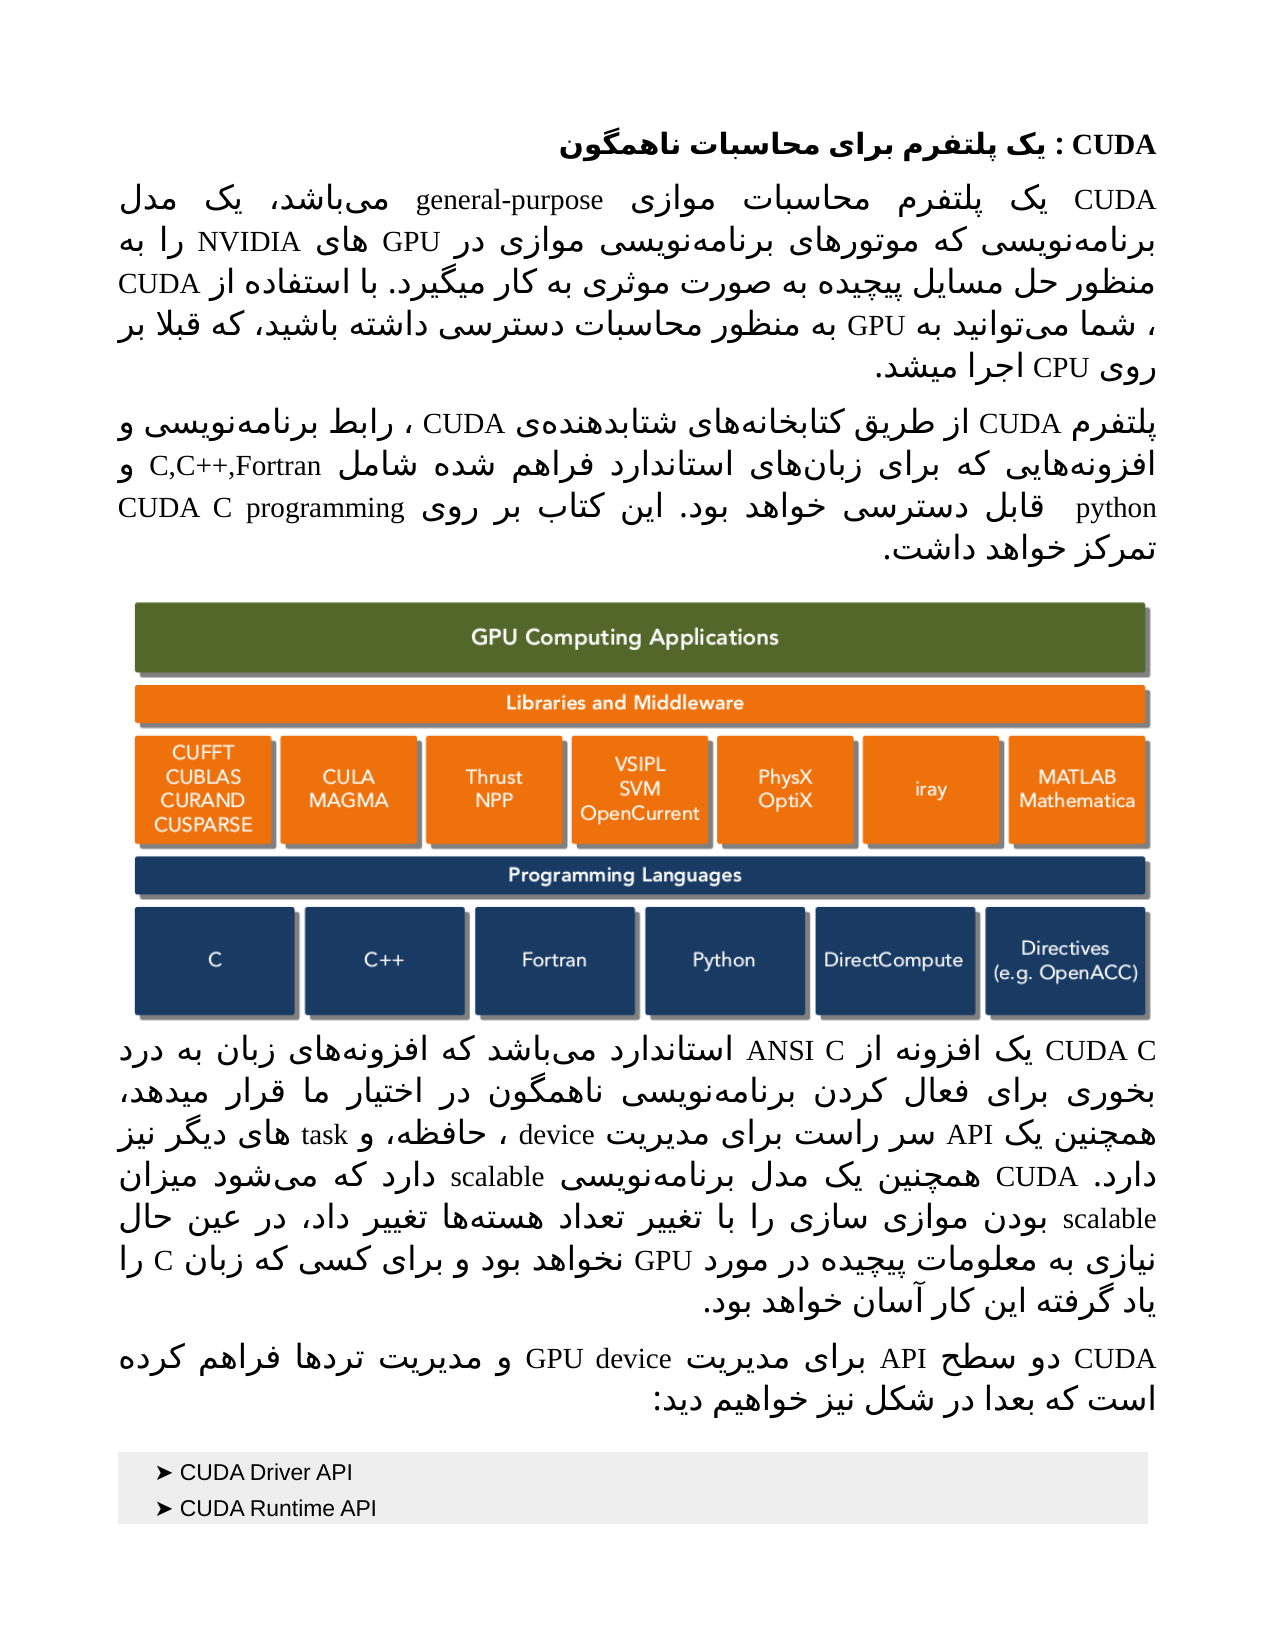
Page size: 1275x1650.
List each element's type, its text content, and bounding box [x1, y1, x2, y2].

text ➤ CUDA Driver API [118, 1452, 1148, 1488]
text CUDA دو سطح API برای مدیریت GPU device و مدیریت ترد‌ها فراهم کرده است که بعدا در شکل نیز خواهیم دید: [118, 1335, 1157, 1419]
text پلتفرم CUDA از طریق کتابخانه‌های شتابدهنده‌ی CUDA ، رابط برنامه‌نویسی و افزونه‌هایی که برای زبان‌های استاندارد فراهم شده شامل C,C++,Fortran و python قابل دسترسی خواهد بود. این کتاب بر روی CUDA C programming تمرکز خواهد داشت. [118, 400, 1157, 568]
text CUDA C یک افزونه از ANSI C استاندارد می‌باشد که افزونه‌های زبان به درد بخوری برای فعال کردن برنامه‌نویسی ناهمگون در اختیار ما قرار میدهد، همچنین یک API سر راست برای مدیریت device ، حافظه، و task های دیگر نیز دارد. CUDA همچنین یک مدل برنامه‌نویسی scalable دارد که می‌شود میزان scalable بودن موازی سازی را با تغییر تعداد هسته‌ها تغییر داد، در عین حال نیازی به معلومات پیچیده در مورد GPU نخواهد بود و برای کسی که زبان C را یاد گرفته این کار آسان خواهد بود. [118, 1027, 1157, 1321]
subtitle CUDA : یک پلتفرم برای محاسبات ناهمگون [118, 118, 1157, 163]
text CUDA یک پلتفرم محاسبات موازی general-purpose می‌باشد، یک مدل برنامه‌نویسی که موتور‌های برنامه‌نویسی موازی در GPU های NVIDIA را به منظور حل مسایل پیچیده به صورت موثری به کار میگیرد. با استفاده از CUDA ، شما می‌توانید به GPU به منظور محاسبات دسترسی داشته باشید، که قبلا بر روی CPU اجرا میشد. [118, 176, 1157, 386]
text ➤ CUDA Runtime API [118, 1488, 1148, 1524]
picture [118, 582, 1157, 1027]
